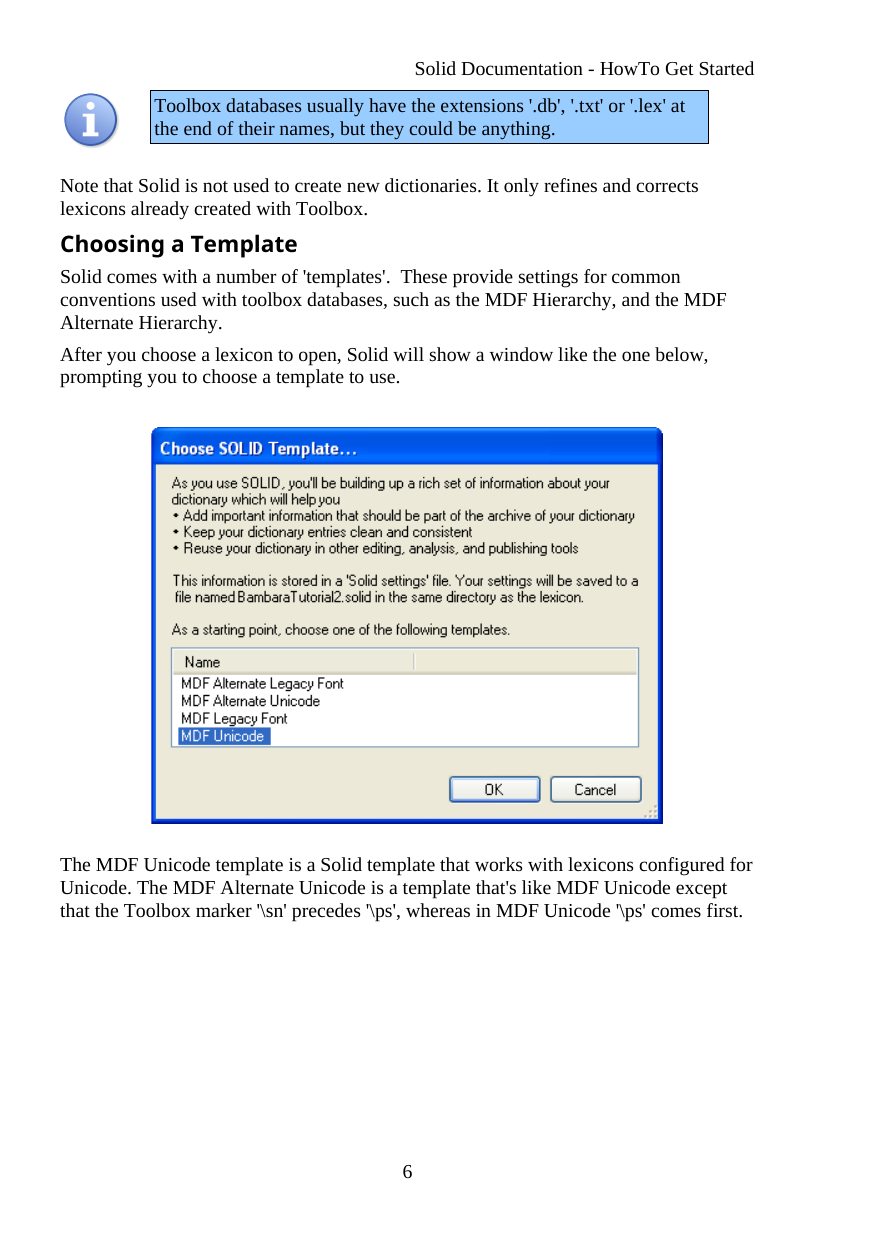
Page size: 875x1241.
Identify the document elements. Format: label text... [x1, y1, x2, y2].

picture [60, 90, 121, 150]
text Note that Solid is not used to create new dictionaries. It only refines and corrects lexicons already created with Toolbox. [60, 174, 754, 219]
text Solid comes with a number of 'templates'. These provide settings for common conventions used with toolbox databases, such as the MDF Hierarchy, and the MDF Alternate Hierarchy. [60, 265, 754, 334]
text The MDF Unicode template is a Solid template that works with lexicons configured for Unicode. The MDF Alternate Unicode is a template that's like MDF Unicode except that the Toolbox marker '\sn' precedes '\ps', whereas in MDF Unicode '\ps' comes first. [60, 397, 754, 922]
text Toolbox databases usually have the extensions '.db', '.txt' or '.lex' at the end of their names, but they could be anything. [151, 91, 708, 143]
subtitle Choosing a Template [60, 228, 754, 259]
picture [151, 427, 663, 824]
text After you choose a lexicon to open, Solid will show a window like the one below, prompting you to choose a template to use. [60, 343, 754, 388]
